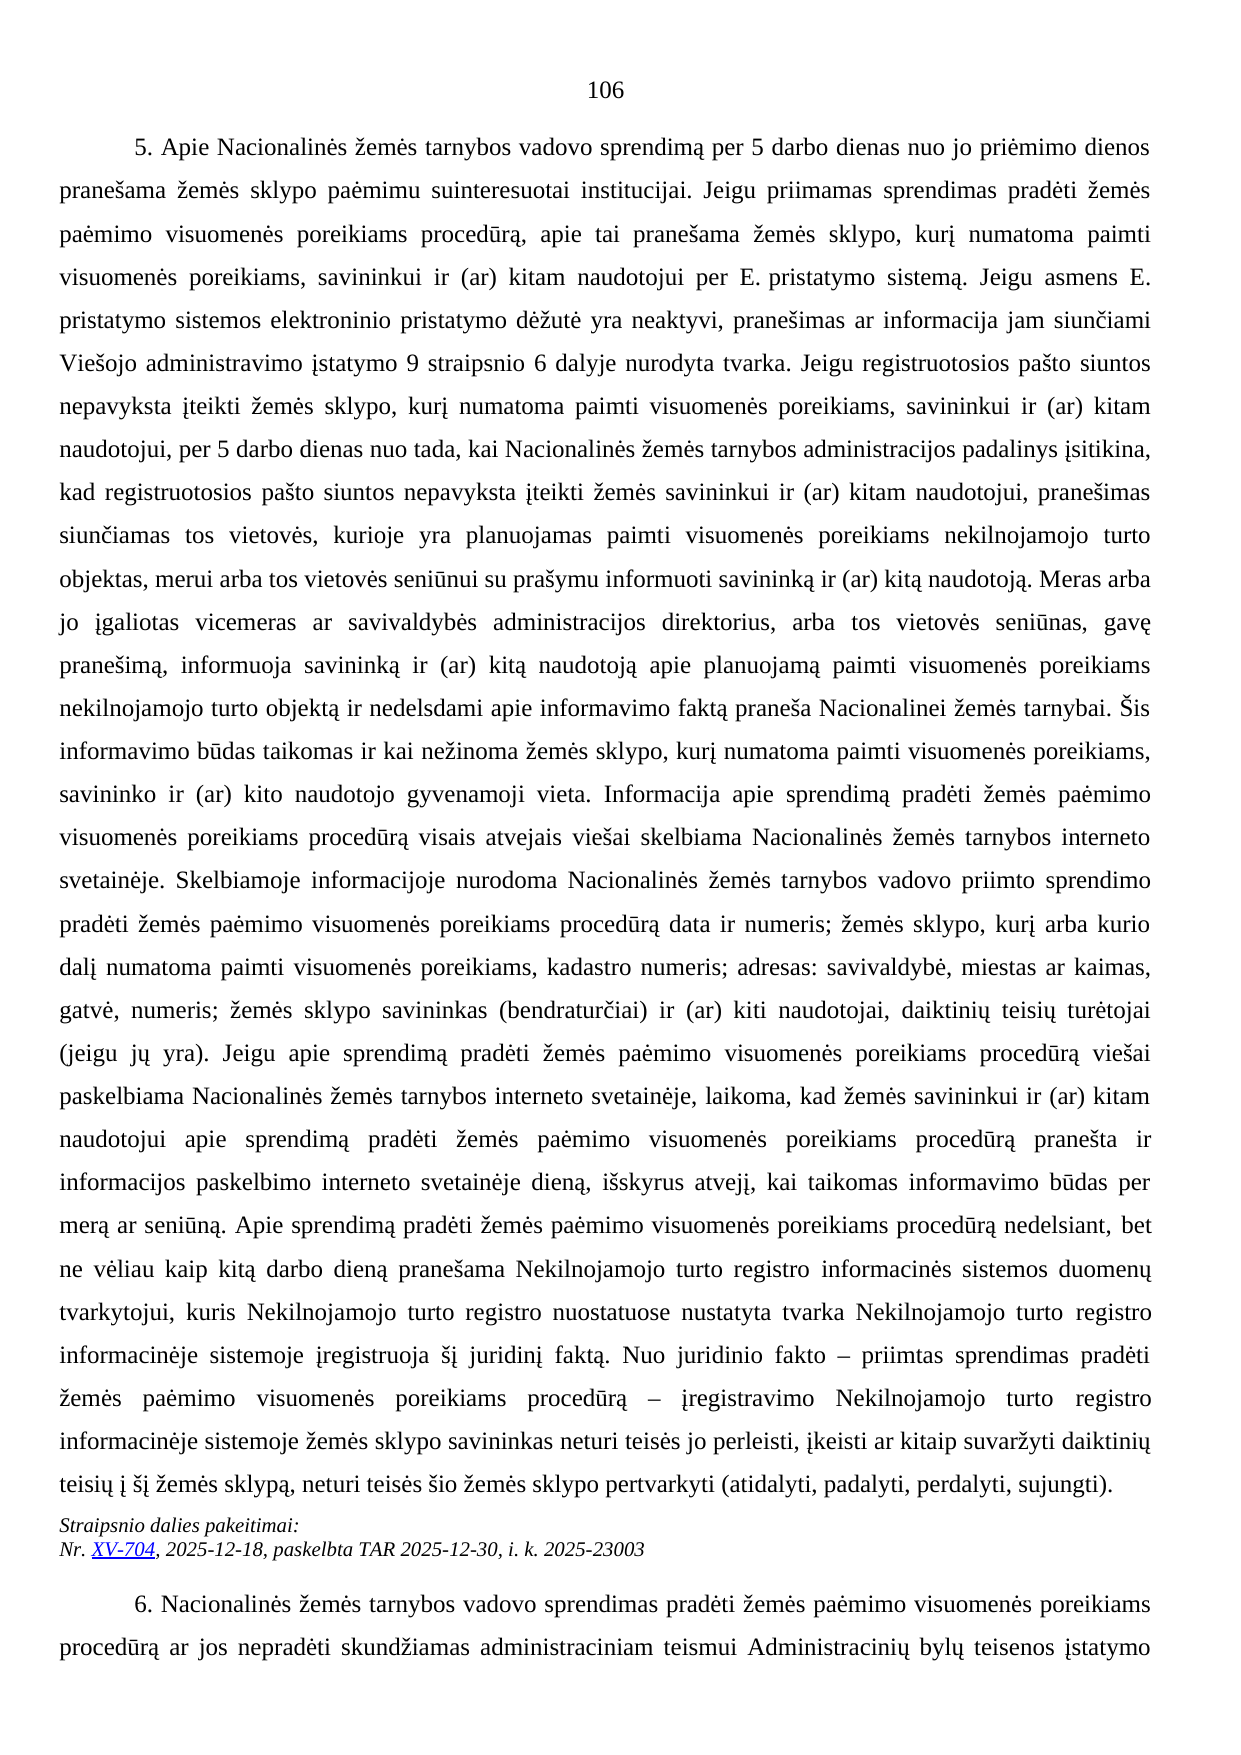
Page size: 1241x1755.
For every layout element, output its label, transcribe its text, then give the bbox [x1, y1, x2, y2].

text 6. Nacionalinės žemės tarnybos vadovo sprendimas pradėti žemės paėmimo visuomenės poreikiams procedūrą ar jos nepradėti skundžiamas administraciniam teismui Administracinių bylų teisenos įstatymo [59, 1589, 1152, 1661]
text 5. Apie Nacionalinės žemės tarnybos vadovo sprendimą per 5 darbo dienas nuo jo priėmimo dienos pranešama žemės sklypo paėmimu suinteresuotai institucijai. Jeigu priimamas sprendimas pradėti žemės paėmimo visuomenės poreikiams procedūrą, apie tai pranešama žemės sklypo, kurį numatoma paimti visuomenės poreikiams, savininkui ir (ar) kitam naudotojui per E. pristatymo sistemą. Jeigu asmens E. pristatymo sistemos elektroninio pristatymo dėžutė yra neaktyvi, pranešimas ar informacija jam siunčiami Viešojo administravimo įstatymo 9 straipsnio 6 dalyje nurodyta tvarka. Jeigu registruotosios pašto siuntos nepavyksta įteikti žemės sklypo, kurį numatoma paimti visuomenės poreikiams, savininkui ir (ar) kitam naudotojui, per 5 darbo dienas nuo tada, kai Nacionalinės žemės tarnybos administracijos padalinys įsitikina, kad registruotosios pašto siuntos nepavyksta įteikti žemės savininkui ir (ar) kitam naudotojui, pranešimas siunčiamas tos vietovės, kurioje yra planuojamas paimti visuomenės poreikiams nekilnojamojo turto objektas, merui arba tos vietovės seniūnui su prašymu informuoti savininką ir (ar) kitą naudotoją. Meras arba jo įgaliotas vicemeras ar savivaldybės administracijos direktorius, arba tos vietovės seniūnas, gavę pranešimą, informuoja savininką ir (ar) kitą naudotoją apie planuojamą paimti visuomenės poreikiams nekilnojamojo turto objektą ir nedelsdami apie informavimo faktą praneša Nacionalinei žemės tarnybai. Šis informavimo būdas taikomas ir kai nežinoma žemės sklypo, kurį numatoma paimti visuomenės poreikiams, savininko ir (ar) kito naudotojo gyvenamoji vieta. Informacija apie sprendimą pradėti žemės paėmimo visuomenės poreikiams procedūrą visais atvejais viešai skelbiama Nacionalinės žemės tarnybos interneto svetainėje. Skelbiamoje informacijoje nurodoma Nacionalinės žemės tarnybos vadovo priimto sprendimo pradėti žemės paėmimo visuomenės poreikiams procedūrą data ir numeris; žemės sklypo, kurį arba kurio dalį numatoma paimti visuomenės poreikiams, kadastro numeris; adresas: savivaldybė, miestas ar kaimas, gatvė, numeris; žemės sklypo savininkas (bendraturčiai) ir (ar) kiti naudotojai, daiktinių teisių turėtojai (jeigu jų yra). Jeigu apie sprendimą pradėti žemės paėmimo visuomenės poreikiams procedūrą viešai paskelbiama Nacionalinės žemės tarnybos interneto svetainėje, laikoma, kad žemės savininkui ir (ar) kitam naudotojui apie sprendimą pradėti žemės paėmimo visuomenės poreikiams procedūrą pranešta ir informacijos paskelbimo interneto svetainėje dieną, išskyrus atvejį, kai taikomas informavimo būdas per merą ar seniūną. Apie sprendimą pradėti žemės paėmimo visuomenės poreikiams procedūrą nedelsiant, bet ne vėliau kaip kitą darbo dieną pranešama Nekilnojamojo turto registro informacinės sistemos duomenų tvarkytojui, kuris Nekilnojamojo turto registro nuostatuose nustatyta tvarka Nekilnojamojo turto registro informacinėje sistemoje įregistruoja šį juridinį faktą. Nuo juridinio fakto – priimtas sprendimas pradėti žemės paėmimo visuomenės poreikiams procedūrą – įregistravimo Nekilnojamojo turto registro informacinėje sistemoje žemės sklypo savininkas neturi teisės jo perleisti, įkeisti ar kitaip suvaržyti daiktinių teisių į šį žemės sklypą, neturi teisės šio žemės sklypo pertvarkyti (atidalyti, padalyti, perdalyti, sujungti). [59, 132, 1152, 1498]
text Nr. XV-704, 2025-12-18, paskelbta TAR 2025-12-30, i. k. 2025-23003 [59, 1537, 1152, 1561]
text Straipsnio dalies pakeitimai: [59, 1512, 1152, 1537]
